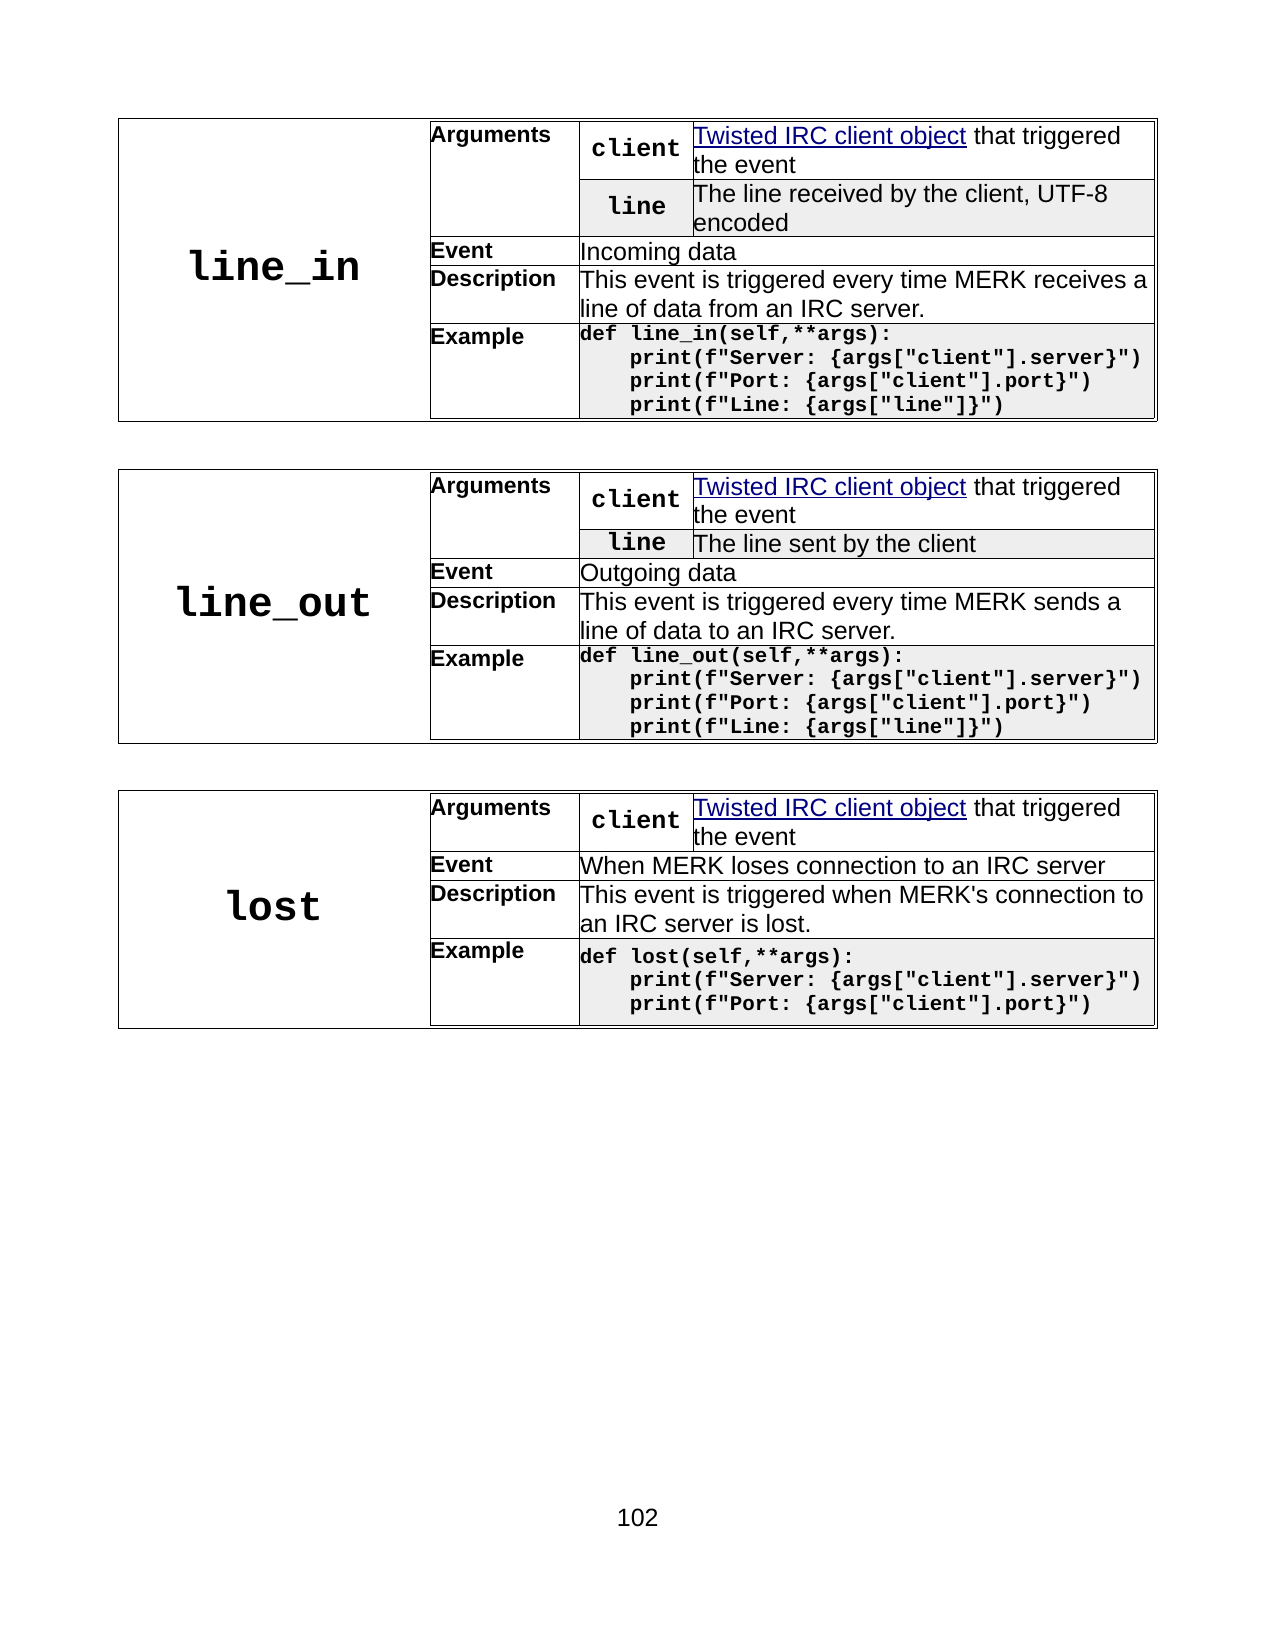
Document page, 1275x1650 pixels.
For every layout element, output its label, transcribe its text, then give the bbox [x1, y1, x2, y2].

table_cell Example [431, 324, 579, 418]
table_cell line [580, 180, 693, 236]
table_cell Example [431, 646, 579, 739]
table_header Twisted IRC client object that triggered the event [694, 794, 1154, 851]
table_cell Incoming data [580, 237, 1154, 265]
table_cell The line received by the client, UTF-8 encoded [694, 180, 1154, 236]
table_header Arguments [431, 794, 579, 851]
table_cell Event [431, 237, 579, 265]
table_cell def line_in(self,**args): print(f"Server: {args["client"].server}") print(f"Port: {args["client"].port}") print(f"Line: {args["line"]}") [580, 324, 1154, 418]
table_header client [580, 794, 693, 851]
table_cell Event [431, 852, 579, 880]
table_header Arguments [431, 473, 579, 558]
table_header client [580, 122, 693, 179]
table_header [427, 791, 1157, 1028]
table_header Arguments [431, 122, 579, 236]
table_header client [580, 473, 693, 529]
table_cell Example [431, 939, 579, 1025]
table_cell Description [431, 588, 579, 644]
table_header Twisted IRC client object that triggered the event [694, 122, 1154, 179]
table_header Twisted IRC client object that triggered the event [694, 473, 1154, 529]
table_cell This event is triggered every time MERK sends a line of data to an IRC server. [580, 588, 1154, 644]
table_cell Description [431, 266, 579, 323]
table_header line_out [119, 470, 427, 742]
table_header [427, 119, 1157, 421]
table_cell This event is triggered when MERK's connection to an IRC server is lost. [580, 881, 1154, 937]
table_cell The line sent by the client [694, 530, 1154, 558]
table_cell def lost(self,**args): print(f"Server: {args["client"].server}") print(f"Port: {args["client"].port}") [580, 939, 1154, 1025]
table_header [427, 470, 1157, 742]
table_cell Description [431, 881, 579, 937]
table_cell def line_out(self,**args): print(f"Server: {args["client"].server}") print(f"Port: {args["client"].port}") print(f"Line: {args["line"]}") [580, 646, 1154, 739]
table_cell When MERK loses connection to an IRC server [580, 852, 1154, 880]
table_cell Event [431, 559, 579, 587]
table_header line_in [119, 119, 427, 421]
table_header lost [119, 791, 427, 1028]
table_cell Outgoing data [580, 559, 1154, 587]
table_cell line [580, 530, 693, 558]
table_cell This event is triggered every time MERK receives a line of data from an IRC server. [580, 266, 1154, 323]
